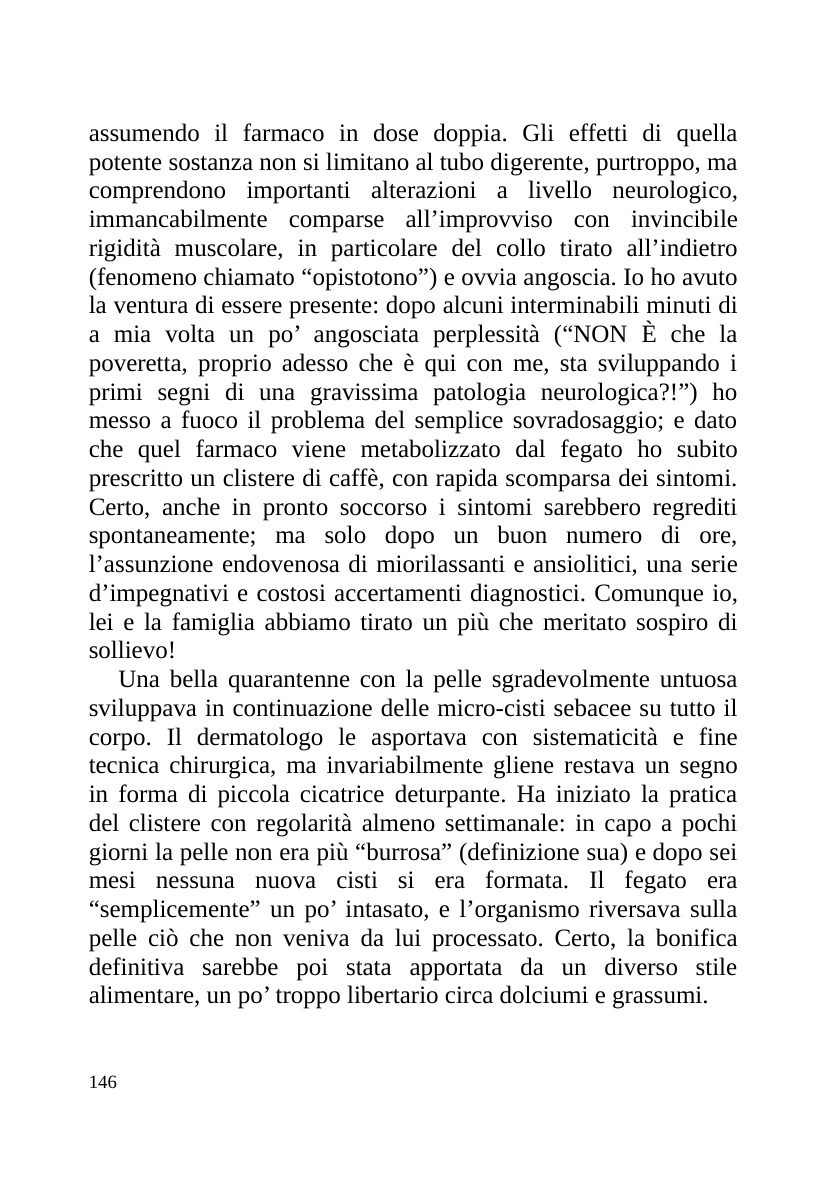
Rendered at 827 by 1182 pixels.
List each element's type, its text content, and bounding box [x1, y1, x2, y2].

text assumendo il farmaco in dose doppia. Gli effetti di quella potente sostanza non si limitano al tubo digerente, purtroppo, ma comprendono importanti alterazioni a livello neurologico, immancabilmente comparse all’improvviso con invincibile rigidità muscolare, in particolare del collo tirato all’indietro (fenomeno chiamato “opistotono”) e ovvia angoscia. Io ho avuto la ventura di essere presente: dopo alcuni interminabili minuti di a mia volta un po’ angosciata perplessità (“NON È che la poveretta, proprio adesso che è qui con me, sta sviluppando i primi segni di una gravissima patologia neurologica?!”) ho messo a fuoco il problema del semplice sovradosaggio; e dato che quel farmaco viene metabolizzato dal fegato ho subito prescritto un clistere di caffè, con rapida scomparsa dei sintomi. Certo, anche in pronto soccorso i sintomi sarebbero regrediti spontaneamente; ma solo dopo un buon numero di ore, l’assunzione endovenosa di miorilassanti e ansiolitici, una serie d’impegnativi e costosi accertamenti diagnostici. Comunque io, lei e la famiglia abbiamo tirato un più che meritato sospiro di sollievo! [88, 118, 738, 664]
text Una bella quarantenne con la pelle sgradevolmente untuosa sviluppava in continuazione delle micro-cisti sebacee su tutto il corpo. Il dermatologo le asportava con sistematicità e fine tecnica chirurgica, ma invariabilmente gliene restava un segno in forma di piccola cicatrice deturpante. Ha iniziato la pratica del clistere con regolarità almeno settimanale: in capo a pochi giorni la pelle non era più “burrosa” (definizione sua) e dopo sei mesi nessuna nuova cisti si era formata. Il fegato era “semplicemente” un po’ intasato, e l’organismo riversava sulla pelle ciò che non veniva da lui processato. Certo, la bonifica definitiva sarebbe poi stata apportata da un diverso stile alimentare, un po’ troppo libertario circa dolciumi e grassumi. [88, 664, 738, 1009]
